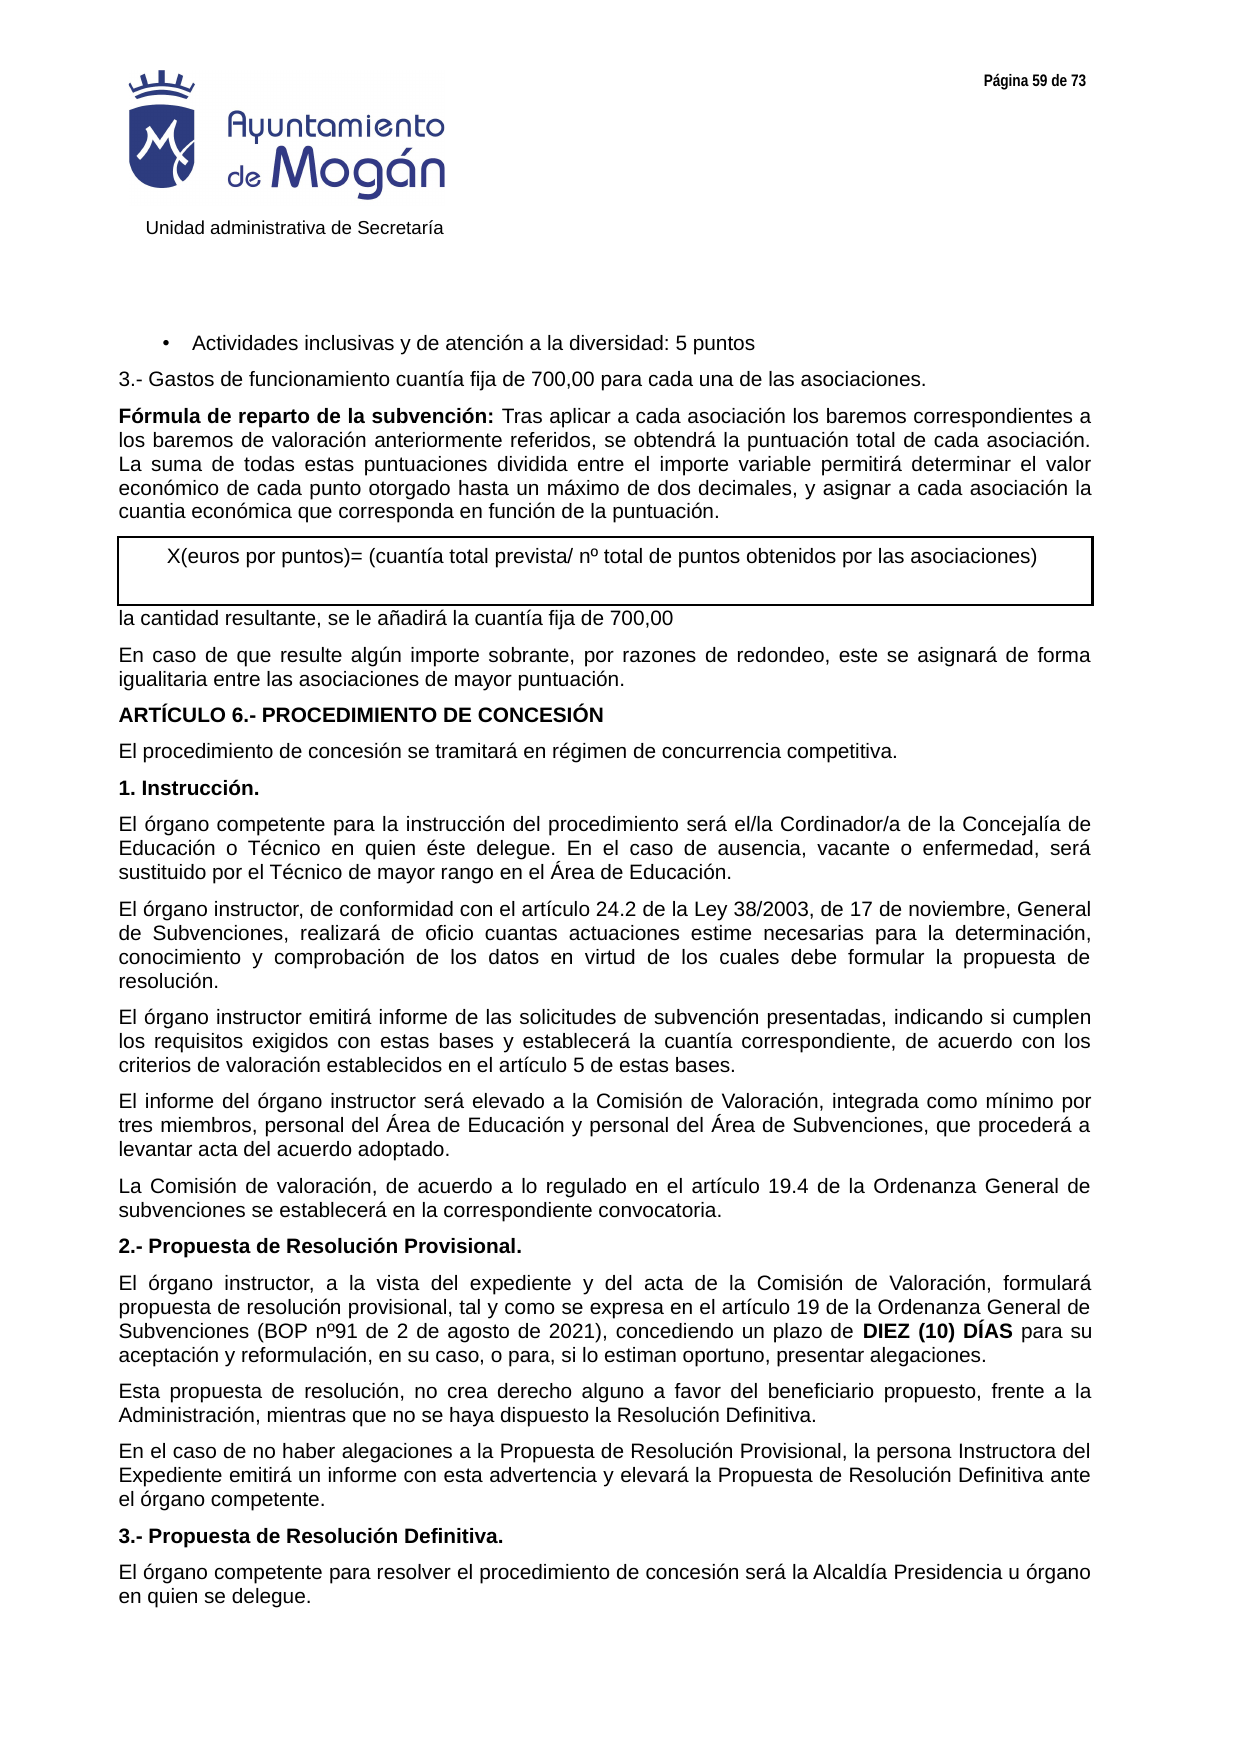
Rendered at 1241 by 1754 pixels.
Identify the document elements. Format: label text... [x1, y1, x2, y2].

text 3.- Gastos de funcionamiento cuantía fija de 700,00 para cada una de las asociaciones. [118, 367, 1092, 391]
text la cantidad resultante, se le añadirá la cuantía fija de 700,00 [118, 606, 1092, 630]
text 1. Instrucción. [118, 776, 1092, 800]
text 2.- Propuesta de Resolución Provisional. [118, 1234, 1092, 1258]
text El órgano competente para la instrucción del procedimiento será el/la Cordinador/a de la Concejalía de Educación o Técnico en quien éste delegue. En el caso de ausencia, vacante o enfermedad, será sustituido por el Técnico de mayor rango en el Área de Educación. [118, 812, 1092, 884]
text La Comisión de valoración, de acuerdo a lo regulado en el artículo 19.4 de la Ordenanza General de subvenciones se establecerá en la correspondiente convocatoria. [118, 1174, 1092, 1222]
text En caso de que resulte algún importe sobrante, por razones de redondeo, este se asignará de forma igualitaria entre las asociaciones de mayor puntuación. [118, 642, 1092, 690]
text El órgano competente para resolver el procedimiento de concesión será la Alcaldía Presidencia u órgano en quien se delegue. [118, 1560, 1092, 1608]
text El informe del órgano instructor será elevado a la Comisión de Valoración, integrada como mínimo por tres miembros, personal del Área de Educación y personal del Área de Subvenciones, que procederá a levantar acta del acuerdo adoptado. [118, 1089, 1092, 1161]
text Esta propuesta de resolución, no crea derecho alguno a favor del beneficiario propuesto, frente a la Administración, mientras que no se haya dispuesto la Resolución Definitiva. [118, 1379, 1092, 1427]
text ARTÍCULO 6.- PROCEDIMIENTO DE CONCESIÓN [118, 703, 1092, 727]
text El órgano instructor, a la vista del expediente y del acta de la Comisión de Valoración, formulará propuesta de resolución provisional, tal y como se expresa en el artículo 19 de la Ordenanza General de Subvenciones (BOP nº91 de 2 de agosto de 2021), concediendo un plazo de DIEZ (10) DÍAS para su aceptación y reformulación, en su caso, o para, si lo estiman oportuno, presentar alegaciones. [118, 1271, 1092, 1366]
text En el caso de no haber alegaciones a la Propuesta de Resolución Provisional, la persona Instructora del Expediente emitirá un informe con esta advertencia y elevará la Propuesta de Resolución Definitiva ante el órgano competente. [118, 1439, 1092, 1511]
text El órgano instructor, de conformidad con el artículo 24.2 de la Ley 38/2003, de 17 de noviembre, General de Subvenciones, realizará de oficio cuantas actuaciones estime necesarias para la determinación, conocimiento y comprobación de los datos en virtud de los cuales debe formular la propuesta de resolución. [118, 897, 1092, 992]
text El órgano instructor emitirá informe de las solicitudes de subvención presentadas, indicando si cumplen los requisitos exigidos con estas bases y establecerá la cuantía correspondiente, de acuerdo con los criterios de valoración establecidos en el artículo 5 de estas bases. [118, 1005, 1092, 1077]
list Actividades inclusivas y de atención a la diversidad: 5 puntos [162, 331, 1092, 354]
picture [128, 70, 445, 206]
table_header X(euros por puntos)= (cuantía total prevista/ nº total de puntos obtenidos por las asociaciones) [119, 538, 1091, 604]
text El procedimiento de concesión se tramitará en régimen de concurrencia competitiva. [118, 739, 1092, 763]
text 3.- Propuesta de Resolución Definitiva. [118, 1524, 1092, 1548]
text Fórmula de reparto de la subvención: Tras aplicar a cada asociación los baremos correspondientes a los baremos de valoración anteriormente referidos, se obtendrá la puntuación total de cada asociación. La suma de todas estas puntuaciones dividida entre el importe variable permitirá determinar el valor económico de cada punto otorgado hasta un máximo de dos decimales, y asignar a cada asociación la cuantia económica que corresponda en función de la puntuación. [118, 403, 1092, 523]
